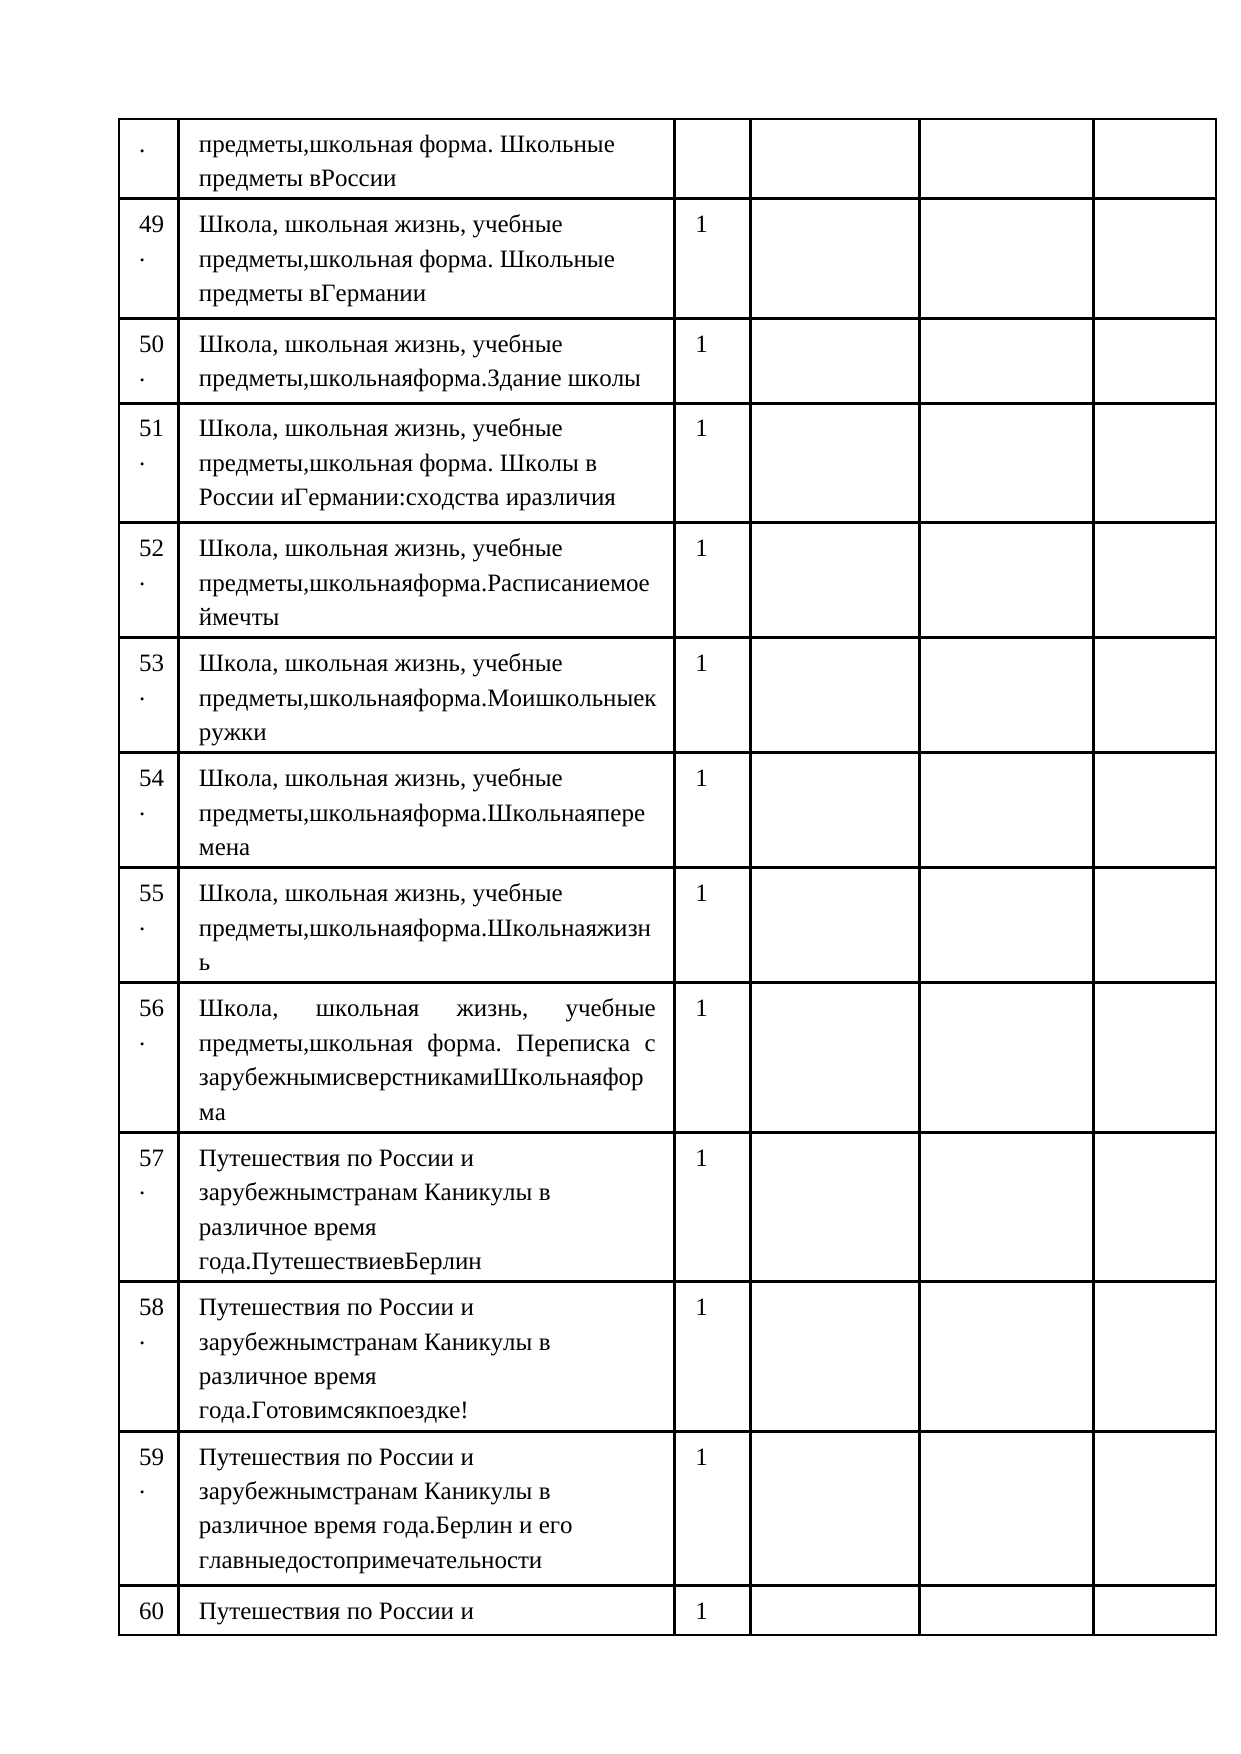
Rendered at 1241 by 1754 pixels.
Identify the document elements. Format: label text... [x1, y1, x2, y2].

table_cell [921, 869, 1092, 981]
table_cell [752, 524, 918, 636]
table_cell 49. [120, 200, 177, 317]
table_cell 1 [676, 984, 749, 1131]
table_header [676, 120, 749, 197]
table_cell [752, 1283, 918, 1430]
table_cell [752, 1587, 918, 1634]
table_cell 60 [120, 1587, 177, 1634]
table_cell [921, 1134, 1092, 1280]
table_cell 1 [676, 1283, 749, 1430]
table_header [921, 120, 1092, 197]
table_cell 54. [120, 754, 177, 866]
table_cell [1095, 1433, 1215, 1584]
table_header предметы,школьная форма. Школьные предметы вРоссии [180, 120, 673, 197]
table_cell [921, 200, 1092, 317]
table_cell 55. [120, 869, 177, 981]
table_cell [921, 1587, 1092, 1634]
table_cell Путешествия по России и зарубежнымстранам Каникулы в различное время года.ПутешествиевБерлин [180, 1134, 673, 1280]
table_cell Школа, школьная жизнь, учебные предметы,школьнаяформа.Моишкольныекружки [180, 639, 673, 751]
table_cell [1095, 524, 1215, 636]
table_cell 1 [676, 200, 749, 317]
table_cell 1 [676, 754, 749, 866]
table_cell Школа, школьная жизнь, учебные предметы,школьная форма. Школьные предметы вГермании [180, 200, 673, 317]
table_cell [752, 754, 918, 866]
table_cell [752, 1134, 918, 1280]
table_cell [752, 869, 918, 981]
table_cell [752, 200, 918, 317]
table_cell [1095, 869, 1215, 981]
table_cell Школа, школьная жизнь, учебные предметы,школьнаяформа.Расписаниемоеймечты [180, 524, 673, 636]
table_cell Школа, школьная жизнь, учебные предметы,школьнаяформа.Школьнаяперемена [180, 754, 673, 866]
table_cell [921, 754, 1092, 866]
table_cell 59. [120, 1433, 177, 1584]
table_header [752, 120, 918, 197]
table_cell [921, 1433, 1092, 1584]
table_cell [921, 984, 1092, 1131]
table_cell [921, 1283, 1092, 1430]
table_cell [1095, 200, 1215, 317]
table_header [1095, 120, 1215, 197]
table_cell [1095, 1283, 1215, 1430]
table_cell 58. [120, 1283, 177, 1430]
table_cell 53. [120, 639, 177, 751]
table_cell 1 [676, 1433, 749, 1584]
table_cell 51. [120, 405, 177, 521]
table_cell [752, 984, 918, 1131]
table_cell Путешествия по России и зарубежнымстранам Каникулы в различное время года.Готовимсякпоездке! [180, 1283, 673, 1430]
table_cell [1095, 639, 1215, 751]
table_cell [921, 320, 1092, 402]
table_cell [1095, 754, 1215, 866]
table_cell [1095, 1134, 1215, 1280]
table_cell 1 [676, 1587, 749, 1634]
table_cell 52. [120, 524, 177, 636]
table_cell 1 [676, 524, 749, 636]
table_cell Школа, школьная жизнь, учебные предметы,школьнаяформа.Здание школы [180, 320, 673, 402]
table_cell [752, 405, 918, 521]
table_cell 1 [676, 639, 749, 751]
table_cell [1095, 984, 1215, 1131]
table_cell Путешествия по России и [180, 1587, 673, 1634]
table_cell Школа, школьная жизнь, учебные предметы,школьнаяформа.Школьнаяжизнь [180, 869, 673, 981]
table_cell [1095, 405, 1215, 521]
table_cell Школа, школьная жизнь, учебные предметы,школьная форма. Переписка с зарубежнымисверстникамиШкольнаяформа [180, 984, 673, 1131]
table_cell [752, 1433, 918, 1584]
table_cell [1095, 1587, 1215, 1634]
table_cell 56. [120, 984, 177, 1131]
table_header . [120, 120, 177, 197]
table_cell [921, 639, 1092, 751]
table_cell Путешествия по России и зарубежнымстранам Каникулы в различное время года.Берлин и его главныедостопримечательности [180, 1433, 673, 1584]
table_cell [752, 320, 918, 402]
table_cell 1 [676, 320, 749, 402]
table_cell [921, 524, 1092, 636]
table_cell [921, 405, 1092, 521]
table_cell 1 [676, 405, 749, 521]
table_cell 1 [676, 869, 749, 981]
table_cell [752, 639, 918, 751]
table_cell Школа, школьная жизнь, учебные предметы,школьная форма. Школы в России иГермании:сходства иразличия [180, 405, 673, 521]
table_cell 57. [120, 1134, 177, 1280]
table_cell 1 [676, 1134, 749, 1280]
table_cell 50. [120, 320, 177, 402]
table_cell [1095, 320, 1215, 402]
